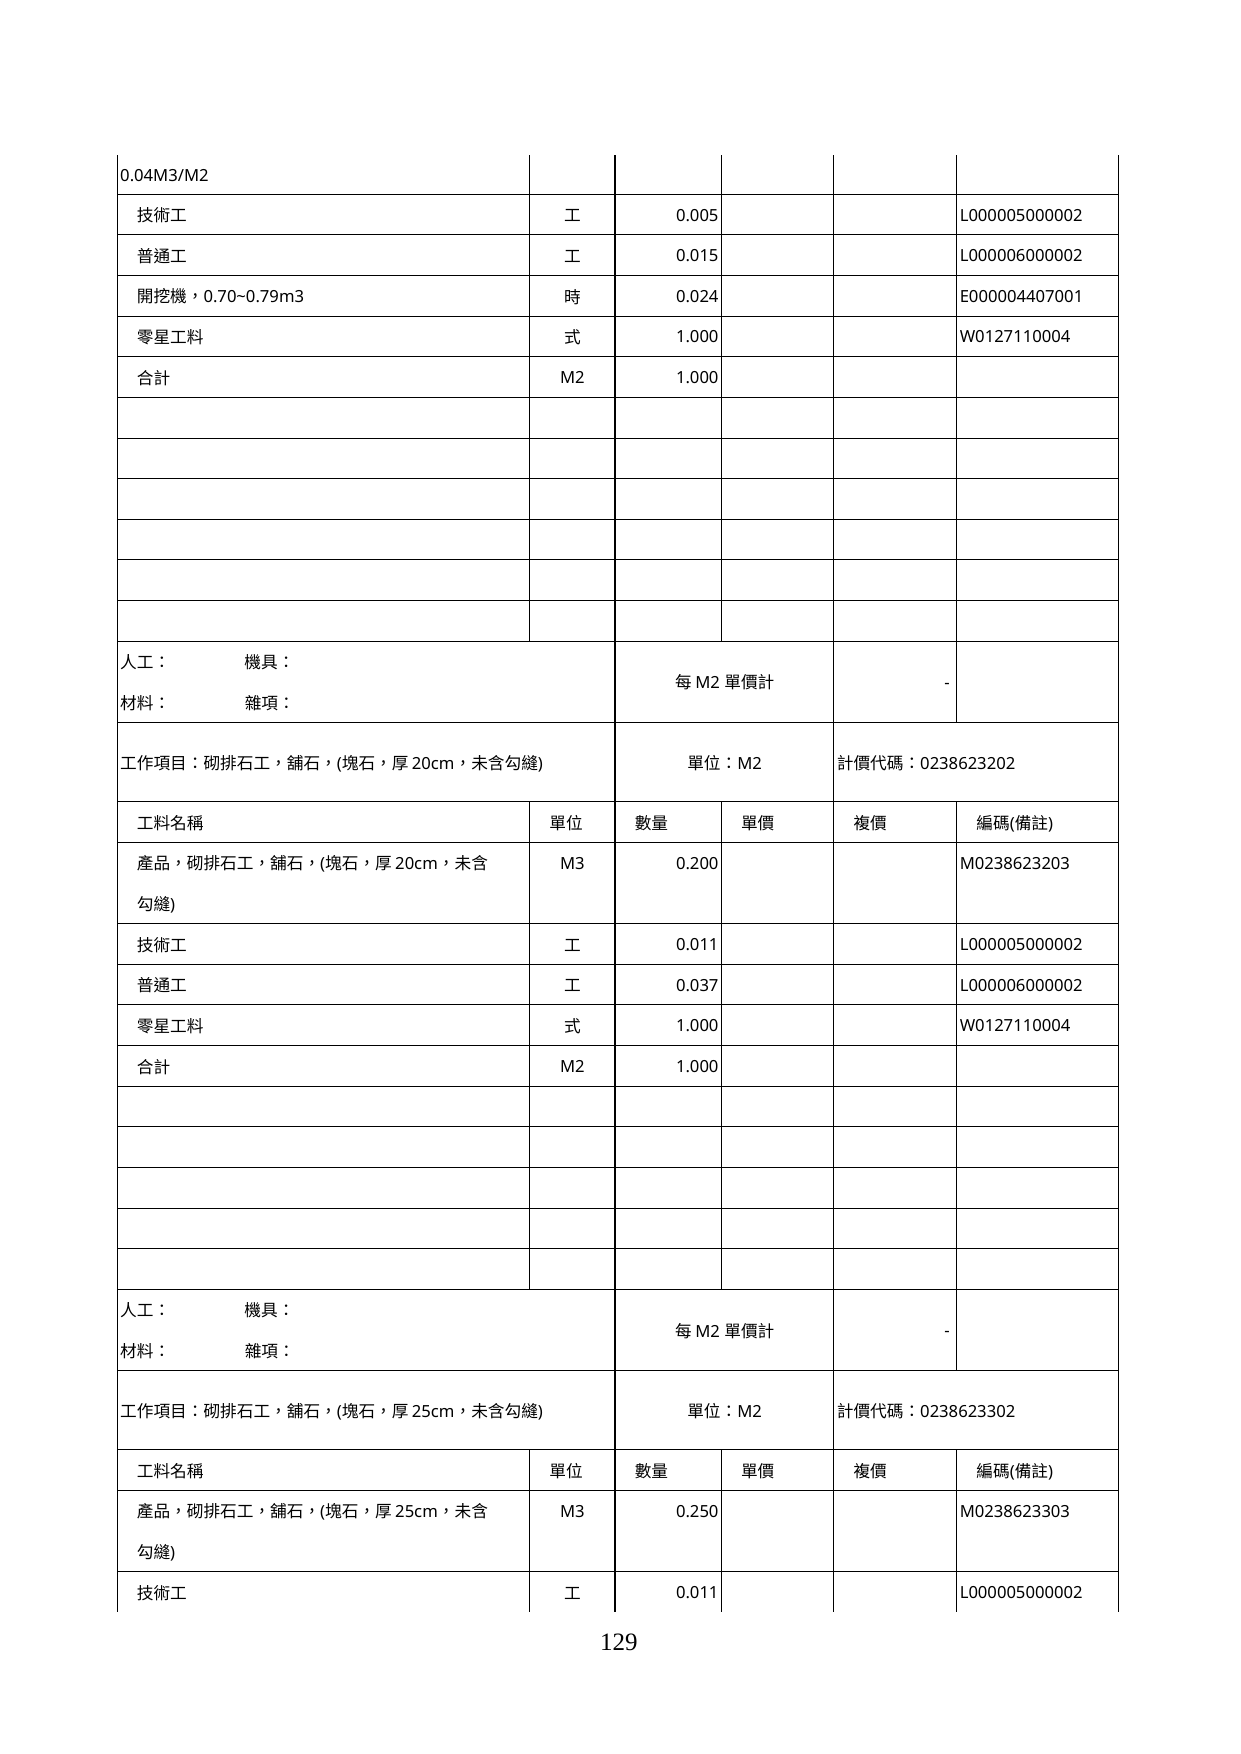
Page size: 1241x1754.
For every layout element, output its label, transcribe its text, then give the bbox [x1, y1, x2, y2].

table_cell [957, 1046, 1118, 1086]
table_cell [957, 1087, 1118, 1126]
table_cell [616, 155, 721, 194]
table_cell [957, 1127, 1118, 1167]
table_cell [722, 1087, 833, 1126]
table_cell - [834, 1290, 956, 1370]
table_cell [530, 155, 614, 194]
table_cell [118, 601, 529, 641]
table_cell [957, 883, 1118, 923]
table_cell L000006000002 [957, 235, 1118, 275]
table_cell [722, 235, 833, 275]
table_cell [834, 1572, 956, 1612]
table_cell [834, 1087, 956, 1126]
table_cell [616, 398, 721, 437]
table_cell W0127110004 [957, 317, 1118, 356]
table_cell [834, 1209, 956, 1248]
table_cell [616, 439, 721, 478]
table_cell 工 [530, 965, 614, 1004]
table_cell [957, 398, 1118, 437]
table_cell [834, 924, 956, 964]
table_cell 1.000 [616, 317, 721, 356]
table_cell [834, 276, 956, 316]
table_cell [118, 1168, 529, 1207]
table_cell [834, 1168, 956, 1207]
table_cell [118, 479, 529, 519]
table_cell 工作項目：砌排石工，舖石，(塊石，厚25cm，未含勾縫) [118, 1371, 614, 1449]
table_cell 工作項目：砌排石工，舖石，(塊石，厚20cm，未含勾縫) [118, 723, 614, 801]
table_cell L000006000002 [957, 965, 1118, 1004]
table_cell [834, 1046, 956, 1086]
table_cell L000005000002 [957, 1572, 1118, 1612]
table_cell 複價 [834, 802, 956, 842]
table_cell [957, 1249, 1118, 1289]
table_cell L000005000002 [957, 924, 1118, 964]
table_cell 零星工料 [118, 317, 529, 356]
table_cell [722, 1127, 833, 1167]
table_cell 普通工 [118, 235, 529, 275]
table_cell [722, 1249, 833, 1289]
table_cell 開挖機，0.70~0.79m3 [118, 276, 529, 316]
table_cell 工 [530, 924, 614, 964]
table_cell 每 M2 單價計 [616, 642, 833, 722]
table_cell [722, 195, 833, 234]
table_cell 單位 [530, 1450, 614, 1490]
table_cell [616, 1249, 721, 1289]
table_cell [957, 1168, 1118, 1207]
table_cell 單位：M2 [616, 1371, 833, 1449]
table_cell W0127110004 [957, 1005, 1118, 1045]
table_cell [834, 1005, 956, 1045]
table_cell 1.000 [616, 1046, 721, 1086]
table_cell [616, 479, 721, 519]
table_cell [530, 1168, 614, 1207]
table_cell [722, 965, 833, 1004]
table_cell 編碼(備註) [957, 1450, 1118, 1490]
table_cell [834, 1491, 956, 1531]
table_cell [722, 479, 833, 519]
table_cell [530, 1127, 614, 1167]
table_cell [834, 439, 956, 478]
table_cell [957, 642, 1118, 722]
table_cell - [834, 642, 956, 722]
table_cell [530, 439, 614, 478]
table_cell [530, 1087, 614, 1126]
table_cell [722, 924, 833, 964]
table_cell 編碼(備註) [957, 802, 1118, 842]
table_cell E000004407001 [957, 276, 1118, 316]
table_cell 0.024 [616, 276, 721, 316]
table_cell [722, 357, 833, 397]
table_cell 0.037 [616, 965, 721, 1004]
table_cell [722, 883, 833, 923]
table_cell 每 M2 單價計 [616, 1290, 833, 1370]
table_cell [834, 1127, 956, 1167]
table_cell [957, 357, 1118, 397]
table_cell [530, 1531, 614, 1571]
table_cell [957, 560, 1118, 600]
table_cell [722, 1531, 833, 1571]
table_cell 材料： 雜項： [118, 681, 614, 722]
table_cell [118, 560, 529, 600]
table_cell [957, 479, 1118, 519]
table_cell [722, 1572, 833, 1612]
table_cell [834, 965, 956, 1004]
table_cell 合計 [118, 1046, 529, 1086]
table_cell 工 [530, 1572, 614, 1612]
table_cell 0.015 [616, 235, 721, 275]
table_cell [957, 1290, 1118, 1370]
table_cell [722, 1005, 833, 1045]
table_cell [118, 439, 529, 478]
table_cell [957, 1209, 1118, 1248]
table_cell [834, 235, 956, 275]
table_cell 1.000 [616, 357, 721, 397]
table_cell [616, 1209, 721, 1248]
table_cell 單價 [722, 1450, 833, 1490]
table_cell [722, 1209, 833, 1248]
table_cell [834, 195, 956, 234]
table_cell M3 [530, 1491, 614, 1531]
table_cell [530, 1209, 614, 1248]
table_cell [530, 1249, 614, 1289]
table_cell [530, 520, 614, 559]
table_cell 工料名稱 [118, 802, 529, 842]
table_cell 技術工 [118, 924, 529, 964]
table_cell 計價代碼：0238623202 [834, 723, 1118, 801]
table_cell [118, 1209, 529, 1248]
table_cell [722, 520, 833, 559]
table_cell [722, 843, 833, 882]
table_cell [616, 1087, 721, 1126]
table_cell 0.200 [616, 843, 721, 882]
table_cell [118, 1127, 529, 1167]
table_cell M2 [530, 1046, 614, 1086]
table_cell [834, 398, 956, 437]
table_cell [722, 276, 833, 316]
table_cell [530, 601, 614, 641]
table_cell [118, 1087, 529, 1126]
table_cell 0.011 [616, 1572, 721, 1612]
table_cell [616, 1127, 721, 1167]
table_cell [722, 1168, 833, 1207]
table_cell [722, 1046, 833, 1086]
table_cell [616, 1531, 721, 1571]
table_cell M2 [530, 357, 614, 397]
table_cell 0.04M3/M2 [118, 155, 529, 194]
table_cell 技術工 [118, 195, 529, 234]
table_cell M0238623203 [957, 843, 1118, 882]
table_cell [722, 601, 833, 641]
table_cell 零星工料 [118, 1005, 529, 1045]
table_cell 數量 [616, 1450, 721, 1490]
table_cell 人工： 機具： [118, 1290, 614, 1329]
table_cell 0.011 [616, 924, 721, 964]
table_cell [722, 398, 833, 437]
table_cell M3 [530, 843, 614, 882]
table_cell [834, 560, 956, 600]
table_cell 工料名稱 [118, 1450, 529, 1490]
table_cell [834, 1531, 956, 1571]
table_cell [957, 601, 1118, 641]
table_cell [616, 520, 721, 559]
table_cell [834, 1249, 956, 1289]
table_cell 工 [530, 235, 614, 275]
table_cell [957, 520, 1118, 559]
table_cell [616, 1168, 721, 1207]
table_cell [616, 883, 721, 923]
table_cell 單位：M2 [616, 723, 833, 801]
table_cell 技術工 [118, 1572, 529, 1612]
table_cell [834, 520, 956, 559]
table_cell 勾縫) [118, 1531, 529, 1571]
table_cell [722, 560, 833, 600]
table_cell 式 [530, 1005, 614, 1045]
table_cell [722, 439, 833, 478]
table_cell [834, 601, 956, 641]
table_cell 產品，砌排石工，舖石，(塊石，厚25cm，未含 [118, 1491, 529, 1531]
table_cell 勾縫) [118, 883, 529, 923]
table_cell 時 [530, 276, 614, 316]
table_cell [118, 520, 529, 559]
table_cell 普通工 [118, 965, 529, 1004]
table_cell [957, 155, 1118, 194]
table_cell 材料： 雜項： [118, 1329, 614, 1370]
table_cell [616, 601, 721, 641]
table_cell 合計 [118, 357, 529, 397]
table_cell [834, 317, 956, 356]
table_cell 產品，砌排石工，舖石，(塊石，厚20cm，未含 [118, 843, 529, 882]
table_cell [722, 1491, 833, 1531]
table_cell [118, 398, 529, 437]
table_cell 人工： 機具： [118, 642, 614, 681]
table_cell [957, 1531, 1118, 1571]
table_cell L000005000002 [957, 195, 1118, 234]
table_cell [530, 479, 614, 519]
table_cell 單價 [722, 802, 833, 842]
table_cell 0.250 [616, 1491, 721, 1531]
table_cell [616, 560, 721, 600]
table_cell 計價代碼：0238623302 [834, 1371, 1118, 1449]
table_cell [834, 155, 956, 194]
table_cell [834, 883, 956, 923]
table_cell [834, 843, 956, 882]
table_cell [834, 357, 956, 397]
table_cell 工 [530, 195, 614, 234]
table_cell M0238623303 [957, 1491, 1118, 1531]
table_cell 數量 [616, 802, 721, 842]
table_cell 單位 [530, 802, 614, 842]
table_cell [834, 479, 956, 519]
table_cell [722, 317, 833, 356]
table_cell 複價 [834, 1450, 956, 1490]
table_cell [530, 883, 614, 923]
table_cell [530, 560, 614, 600]
table_cell 式 [530, 317, 614, 356]
table_cell [957, 439, 1118, 478]
table_cell 0.005 [616, 195, 721, 234]
table_cell [530, 398, 614, 437]
table_cell [722, 155, 833, 194]
table_cell [118, 1249, 529, 1289]
table_cell 1.000 [616, 1005, 721, 1045]
